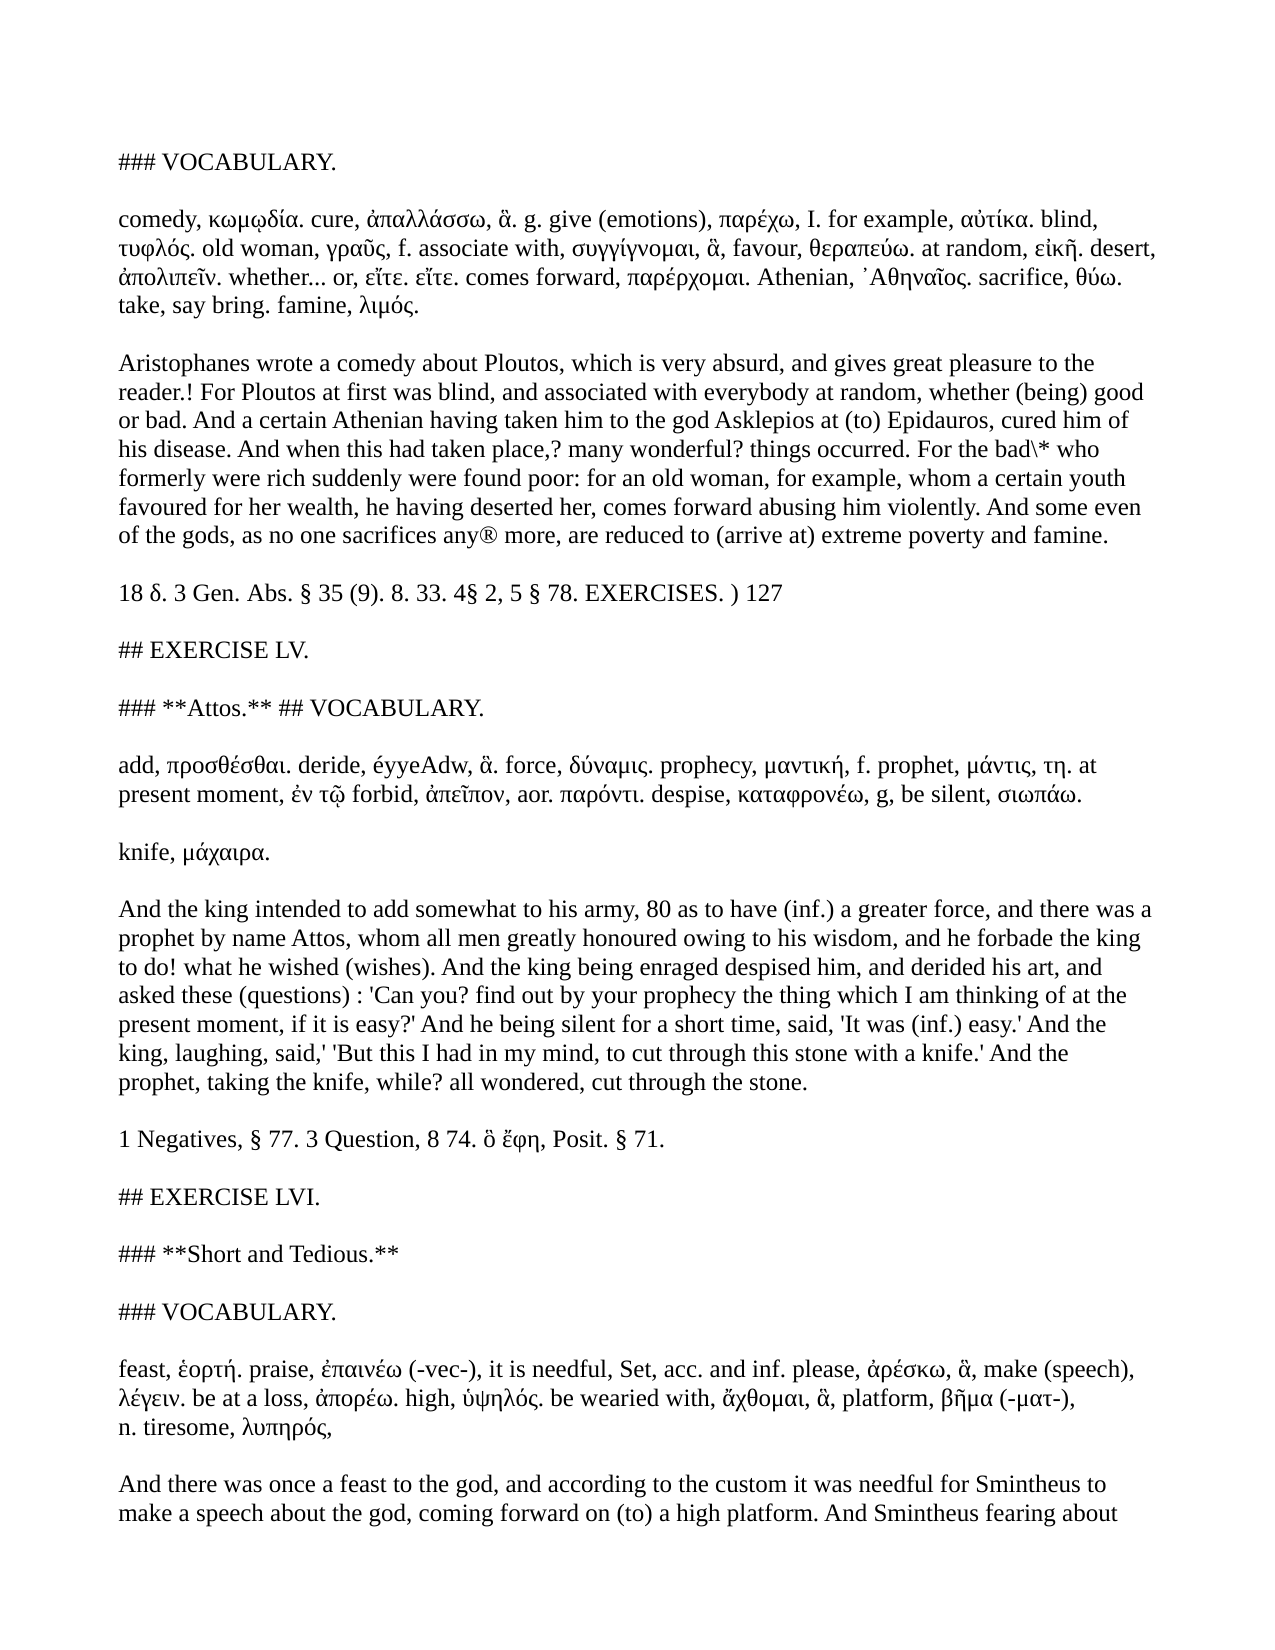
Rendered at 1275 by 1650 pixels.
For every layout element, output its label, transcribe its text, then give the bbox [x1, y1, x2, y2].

text Aristophanes wrote a comedy about Ploutos, which is very absurd, and gives great pleasure to the reader.! For Ploutos at first was blind, and associated with everybody at random, whether (being) good or bad. And a certain Athenian having taken him to the god Asklepios at (to) Epidauros, cured him of his disease. And when this had taken place,? many wonderful? things occurred. For the bad\* who formerly were rich suddenly were found poor: for an old woman, for example, whom a certain youth favoured for her wealth, he having deserted her, comes forward abusing him violently. And some even of the gods, as no one sacrifices any® more, are reduced to (arrive at) extreme poverty and famine. [118, 348, 1157, 549]
text And the king intended to add somewhat to his army, 80 as to have (inf.) a greater force, and there was a prophet by name Attos, whom all men greatly honoured owing to his wisdom, and he forbade the king to do! what he wished (wishes). And the king being enraged despised him, and derided his art, and asked these (questions) : 'Can you? find out by your prophecy the thing which I am thinking of at the present moment, if it is easy?' And he being silent for a short time, said, 'It was (inf.) easy.' And the king, laughing, said,' 'But this I had in my mind, to cut through this stone with a knife.' And the prophet, taking the knife, while? all wondered, cut through the stone. [118, 894, 1157, 1096]
text 1 Negatives, § 77. 3 Question, 8 74. ὃ ἔφη, Posit. § 71. [118, 1124, 1157, 1153]
text knife, μάχαιρα. [118, 837, 1157, 866]
text ### **Short and Tedious.** [118, 1239, 1157, 1268]
text 18 δ. 3 Gen. Abs. § 35 (9). 8. 33. 4§ 2, 5 § 78. EXERCISES. ) 127 [118, 578, 1157, 607]
text feast, ἑορτή. praise, ἐπαινέω (-vec-), it is needful, Set, acc. and inf. please, ἀρέσκω, ἃ, make (speech), λέγειν. be at a loss, ἀπορέω. high, ὑψηλός. be wearied with, ἄχθομαι, ἃ, platform, βῆμα (-ματ-), n. tiresome, λυπηρός, [118, 1354, 1157, 1441]
text ### VOCABULARY. [118, 1297, 1157, 1326]
text add, προσθέσθαι. deride, éyyeAdw, ἃ. force, δύναμις. prophecy, μαντική, f. prophet, μάντις, τη. at present moment, ἐν τῷ forbid, ἀπεῖπον, aor. παρόντι. despise, καταφρονέω, g, be silent, σιωπάω. [118, 751, 1157, 808]
text comedy, κωμῳδία. cure, ἀπαλλάσσω, ἃ. g. give (emotions), παρέχω, I. for example, αὐτίκα. blind, τυφλός. old woman, γραῦς, f. associate with, συγγίγνομαι, ἃ, favour, θεραπεύω. at random, εἰκῆ. desert, ἀπολιπεῖν. whether... or, εἴτε. εἴτε. comes forward, παρέρχομαι. Athenian, ᾿Αθηναῖος. sacrifice, θύω. take, say bring. famine, λιμός. [118, 204, 1157, 319]
text ### VOCABULARY. [118, 147, 1157, 176]
text ### **Attos.** ## VOCABULARY. [118, 693, 1157, 722]
text ## EXERCISE LV. [118, 636, 1157, 664]
text And there was once a feast to the god, and according to the custom it was needful for Smintheus to make a speech about the god, coming forward on (to) a high platform. And Smintheus fearing about [118, 1469, 1157, 1527]
text ## EXERCISE LVI. [118, 1182, 1157, 1211]
